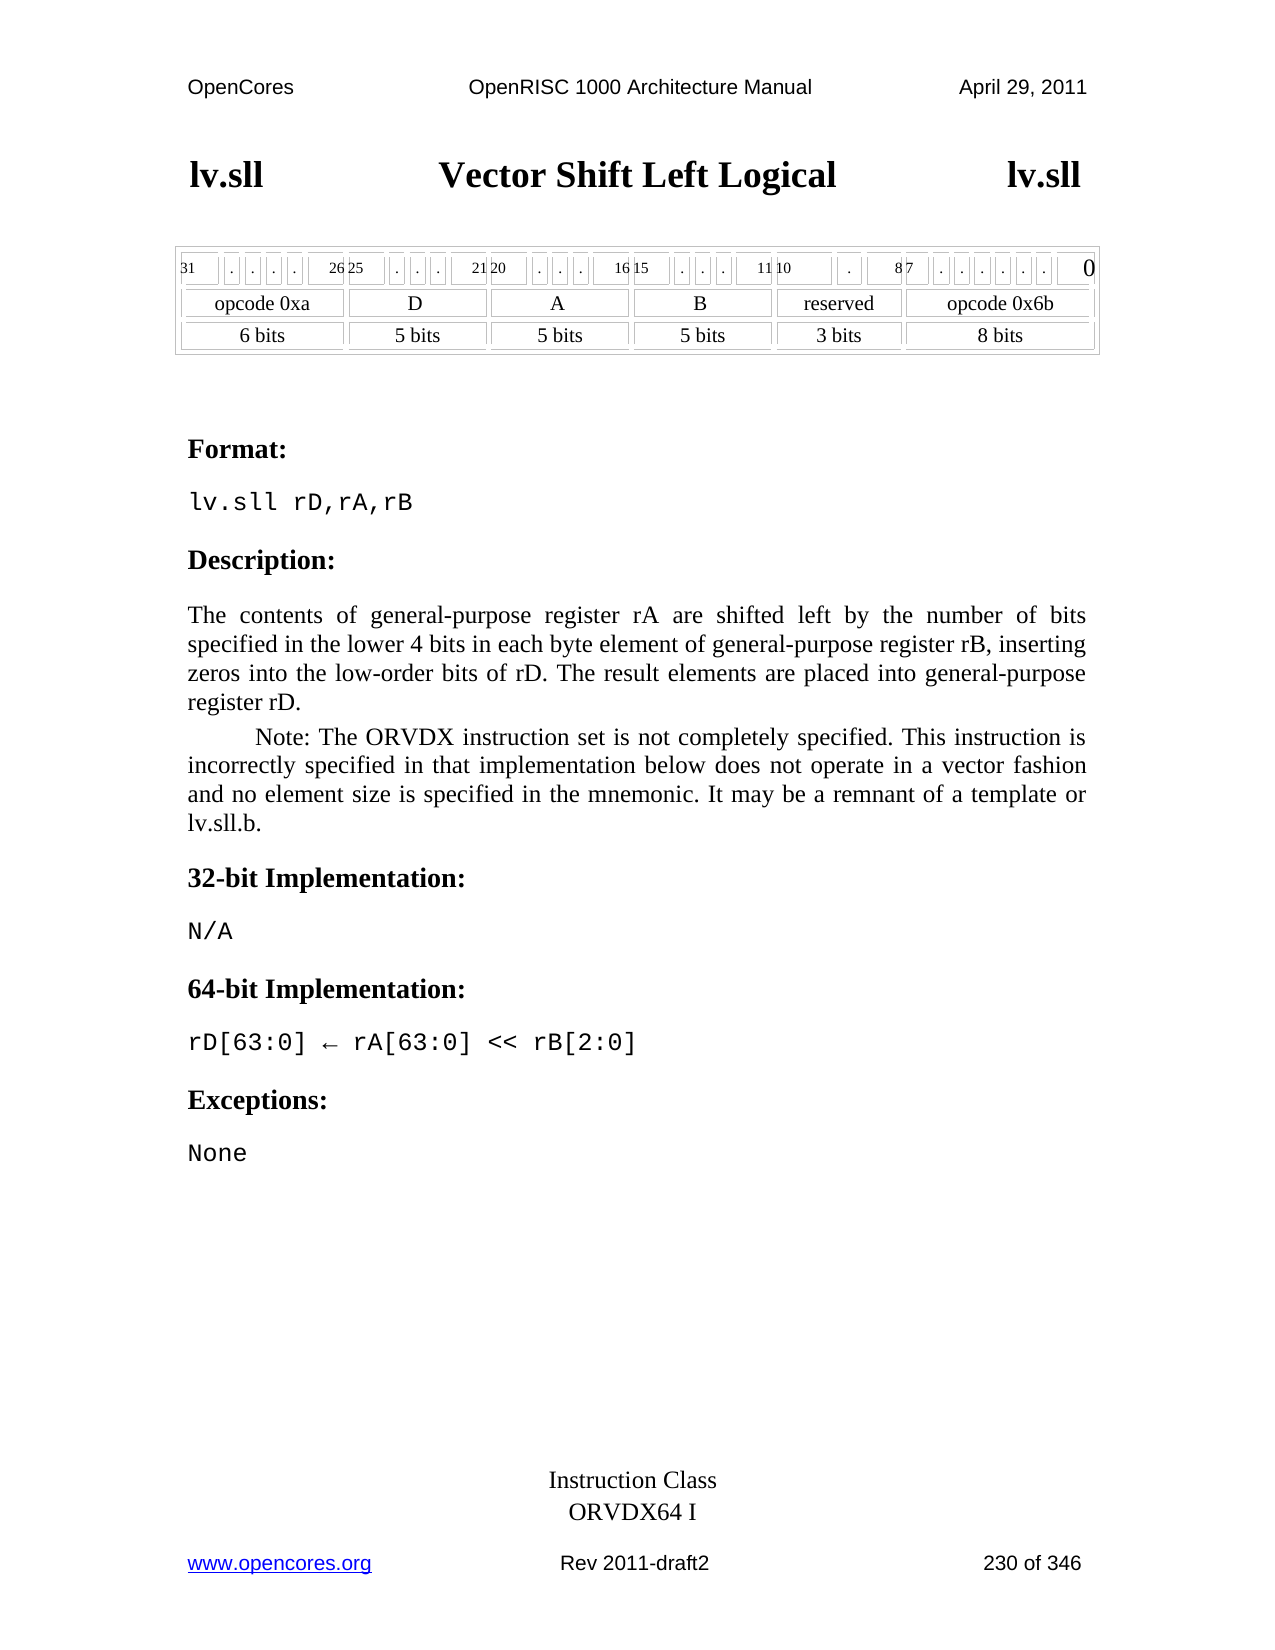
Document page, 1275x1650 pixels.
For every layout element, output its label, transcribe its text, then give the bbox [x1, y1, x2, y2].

text None [187, 1140, 1087, 1169]
text lv.sll rD,rA,rB [187, 489, 1087, 518]
text Description: [187, 543, 1087, 575]
text Note: The ORVDX instruction set is not completely specified. This instruction is incorrectly specified in that implementation below does not operate in a vector fashion and no element size is specified in the mnemonic. It may be a remnant of a template or lv.sll.b. [187, 722, 1087, 837]
text 64-bit Implementation: [187, 972, 1087, 1005]
text Exceptions: [187, 1083, 1087, 1115]
text 32-bit Implementation: [187, 862, 1087, 894]
text The contents of general-purpose register rA are shifted left by the number of bits specified in the lower 4 bits in each byte element of general-purpose register rB, inserting zeros into the low-order bits of rD. The result elements are placed into general-purpose register rD. [187, 600, 1087, 715]
text rD[63:0] ← rA[63:0] << rB[2:0] [187, 1030, 1087, 1058]
text N/A [187, 919, 1087, 947]
text Format: [187, 432, 1087, 464]
